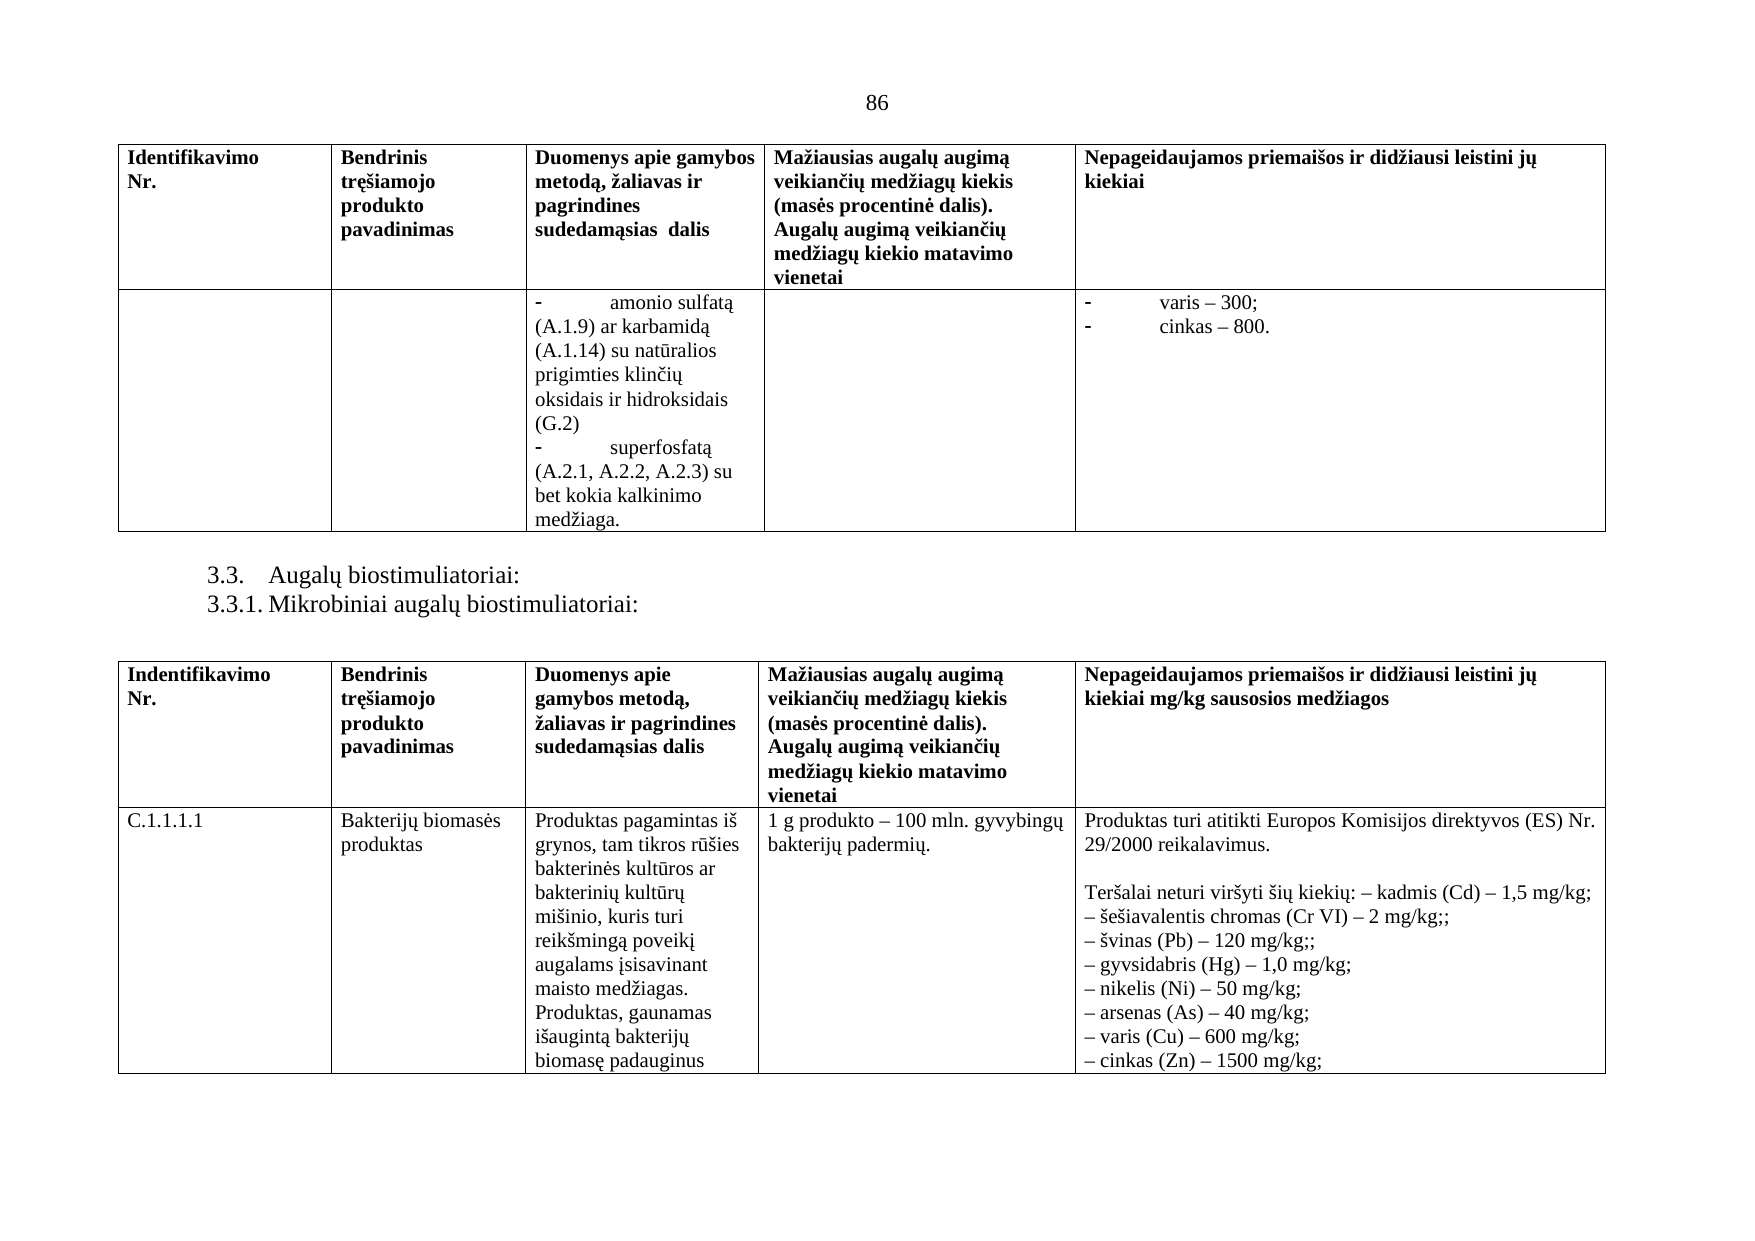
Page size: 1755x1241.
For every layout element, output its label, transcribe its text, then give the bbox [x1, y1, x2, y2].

table_header Nepageidaujamos priemaišos ir didžiausi leistini jų kiekiai [1076, 145, 1605, 289]
table_header Bendrinis tręšiamojo produkto pavadinimas [332, 145, 526, 289]
table_header Identifikavimo Nr. [119, 145, 331, 289]
table_header Nepageidaujamos priemaišos ir didžiausi leistini jų kiekiai mg/kg sausosios medžiagos [1076, 662, 1605, 807]
table_header Duomenys apie gamybos metodą, žaliavas ir pagrindines sudedamąsias dalis [527, 145, 764, 289]
subtitle 3.3.1. Mikrobiniai augalų biostimuliatoriai: [118, 589, 1636, 618]
table_cell Produktas turi atitikti Europos Komisijos direktyvos (ES) Nr. 29/2000 reikalavimus. Teršalai neturi viršyti šių kiekių: – kadmis (Cd) – 1,5 mg/kg; – šešiavalentis chromas (Cr VI) – 2 mg/kg;; – švinas (Pb) – 120 mg/kg;; – gyvsidabris (Hg) – 1,0 mg/kg; – nikelis (Ni) – 50 mg/kg; – arsenas (As) – 40 mg/kg; – varis (Cu) – 600 mg/kg; – cinkas (Zn) – 1500 mg/kg; [1076, 808, 1605, 1072]
table_cell [765, 290, 1075, 531]
table_cell  varis – 300;  cinkas – 800. [1076, 290, 1605, 531]
table_header Indentifikavimo Nr. [119, 662, 331, 807]
table_cell [332, 290, 526, 531]
table_cell C.1.1.1.1 [119, 808, 331, 1072]
subtitle 3.3. Augalų biostimuliatoriai: [118, 561, 1636, 589]
table_cell [119, 290, 331, 531]
table_header Mažiausias augalų augimą veikiančių medžiagų kiekis (masės procentinė dalis). Augalų augimą veikiančių medžiagų kiekio matavimo vienetai [765, 145, 1075, 289]
table_header Mažiausias augalų augimą veikiančių medžiagų kiekis (masės procentinė dalis). Augalų augimą veikiančių medžiagų kiekio matavimo vienetai [759, 662, 1075, 807]
table_header Bendrinis tręšiamojo produkto pavadinimas [332, 662, 525, 807]
table_cell  amonio sulfatą (A.1.9) ar karbamidą (A.1.14) su natūralios prigimties klinčių oksidais ir hidroksidais (G.2)  superfosfatą (A.2.1, A.2.2, A.2.3) su bet kokia kalkinimo medžiaga. [527, 290, 764, 531]
table_cell 1 g produkto – 100 mln. gyvybingų bakterijų padermių. [759, 808, 1075, 1072]
table_header Duomenys apie gamybos metodą, žaliavas ir pagrindines sudedamąsias dalis [526, 662, 758, 807]
table_cell Bakterijų biomasės produktas [332, 808, 525, 1072]
table_cell Produktas pagamintas iš grynos, tam tikros rūšies bakterinės kultūros ar bakterinių kultūrų mišinio, kuris turi reikšmingą poveikį augalams įsisavinant maisto medžiagas. Produktas, gaunamas išaugintą bakterijų biomasę padauginus [526, 808, 758, 1072]
